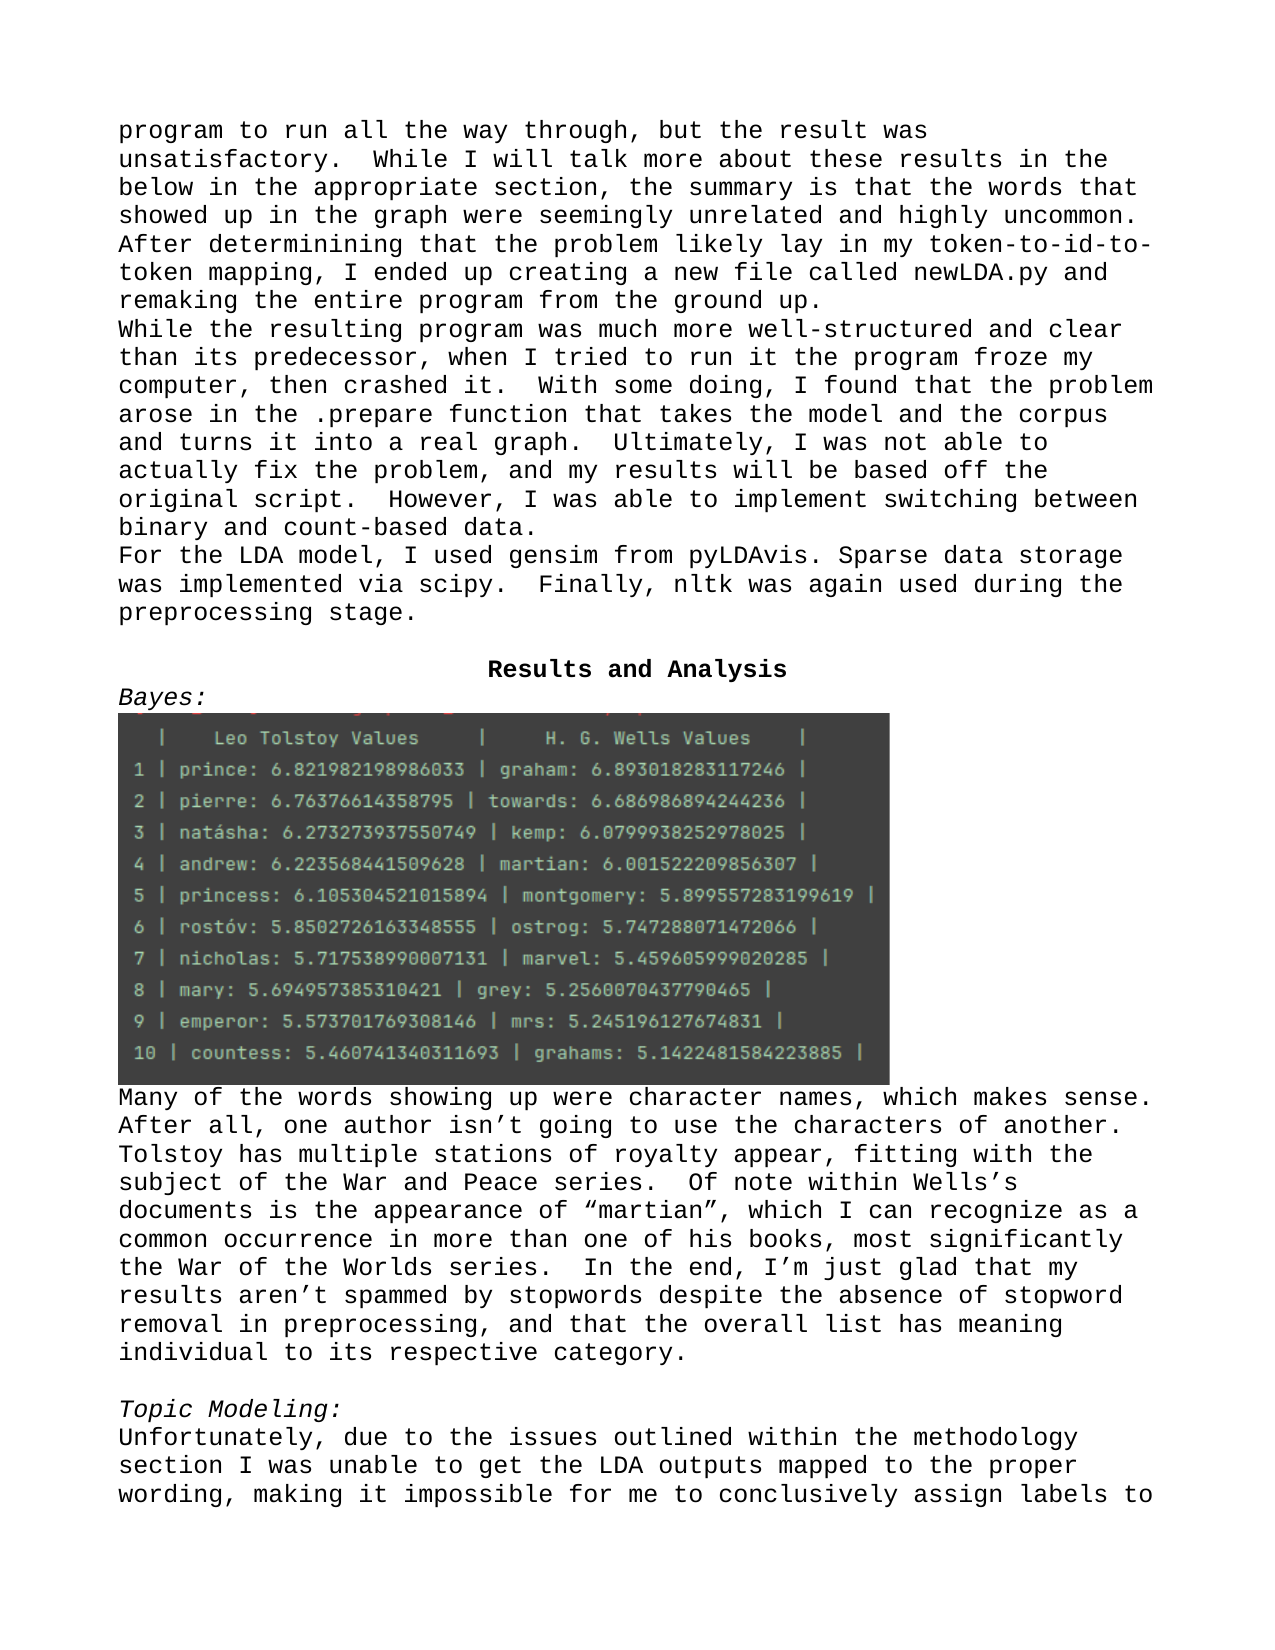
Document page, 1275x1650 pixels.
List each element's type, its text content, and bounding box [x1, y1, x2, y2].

text program to run all the way through, but the result was unsatisfactory. While I will talk more about these results in the below in the appropriate section, the summary is that the words that showed up in the graph were seemingly unrelated and highly uncommon. After determinining that the problem likely lay in my token-to-id-to-token mapping, I ended up creating a new file called newLDA.py and remaking the entire program from the ground up. [118, 118, 1157, 316]
text Results and Analysis [118, 656, 1157, 685]
text Unfortunately, due to the issues outlined within the methodology section I was unable to get the LDA outputs mapped to the proper wording, making it impossible for me to conclusively assign labels to [118, 1424, 1157, 1509]
text While the resulting program was much more well-structured and clear than its predecessor, when I tried to run it the program froze my computer, then crashed it. With some doing, I found that the problem arose in the .prepare function that takes the model and the corpus and turns it into a real graph. Ultimately, I was not able to actually fix the problem, and my results will be based off the original script. However, I was able to implement switching between binary and count-based data. [118, 316, 1157, 543]
picture [118, 713, 890, 1085]
text Bayes: [118, 685, 1157, 713]
text Many of the words showing up were character names, which makes sense. After all, one author isn’t going to use the characters of another. Tolstoy has multiple stations of royalty appear, fitting with the subject of the War and Peace series. Of note within Wells’s documents is the appearance of “martian”, which I can recognize as a common occurrence in more than one of his books, most significantly the War of the Worlds series. In the end, I’m just glad that my results aren’t spammed by stopwords despite the absence of stopword removal in preprocessing, and that the overall list has meaning individual to its respective category. [118, 1084, 1157, 1368]
text Topic Modeling: [118, 1396, 1157, 1424]
text For the LDA model, I used gensim from pyLDAvis. Sparse data storage was implemented via scipy. Finally, nltk was again used during the preprocessing stage. [118, 543, 1157, 628]
